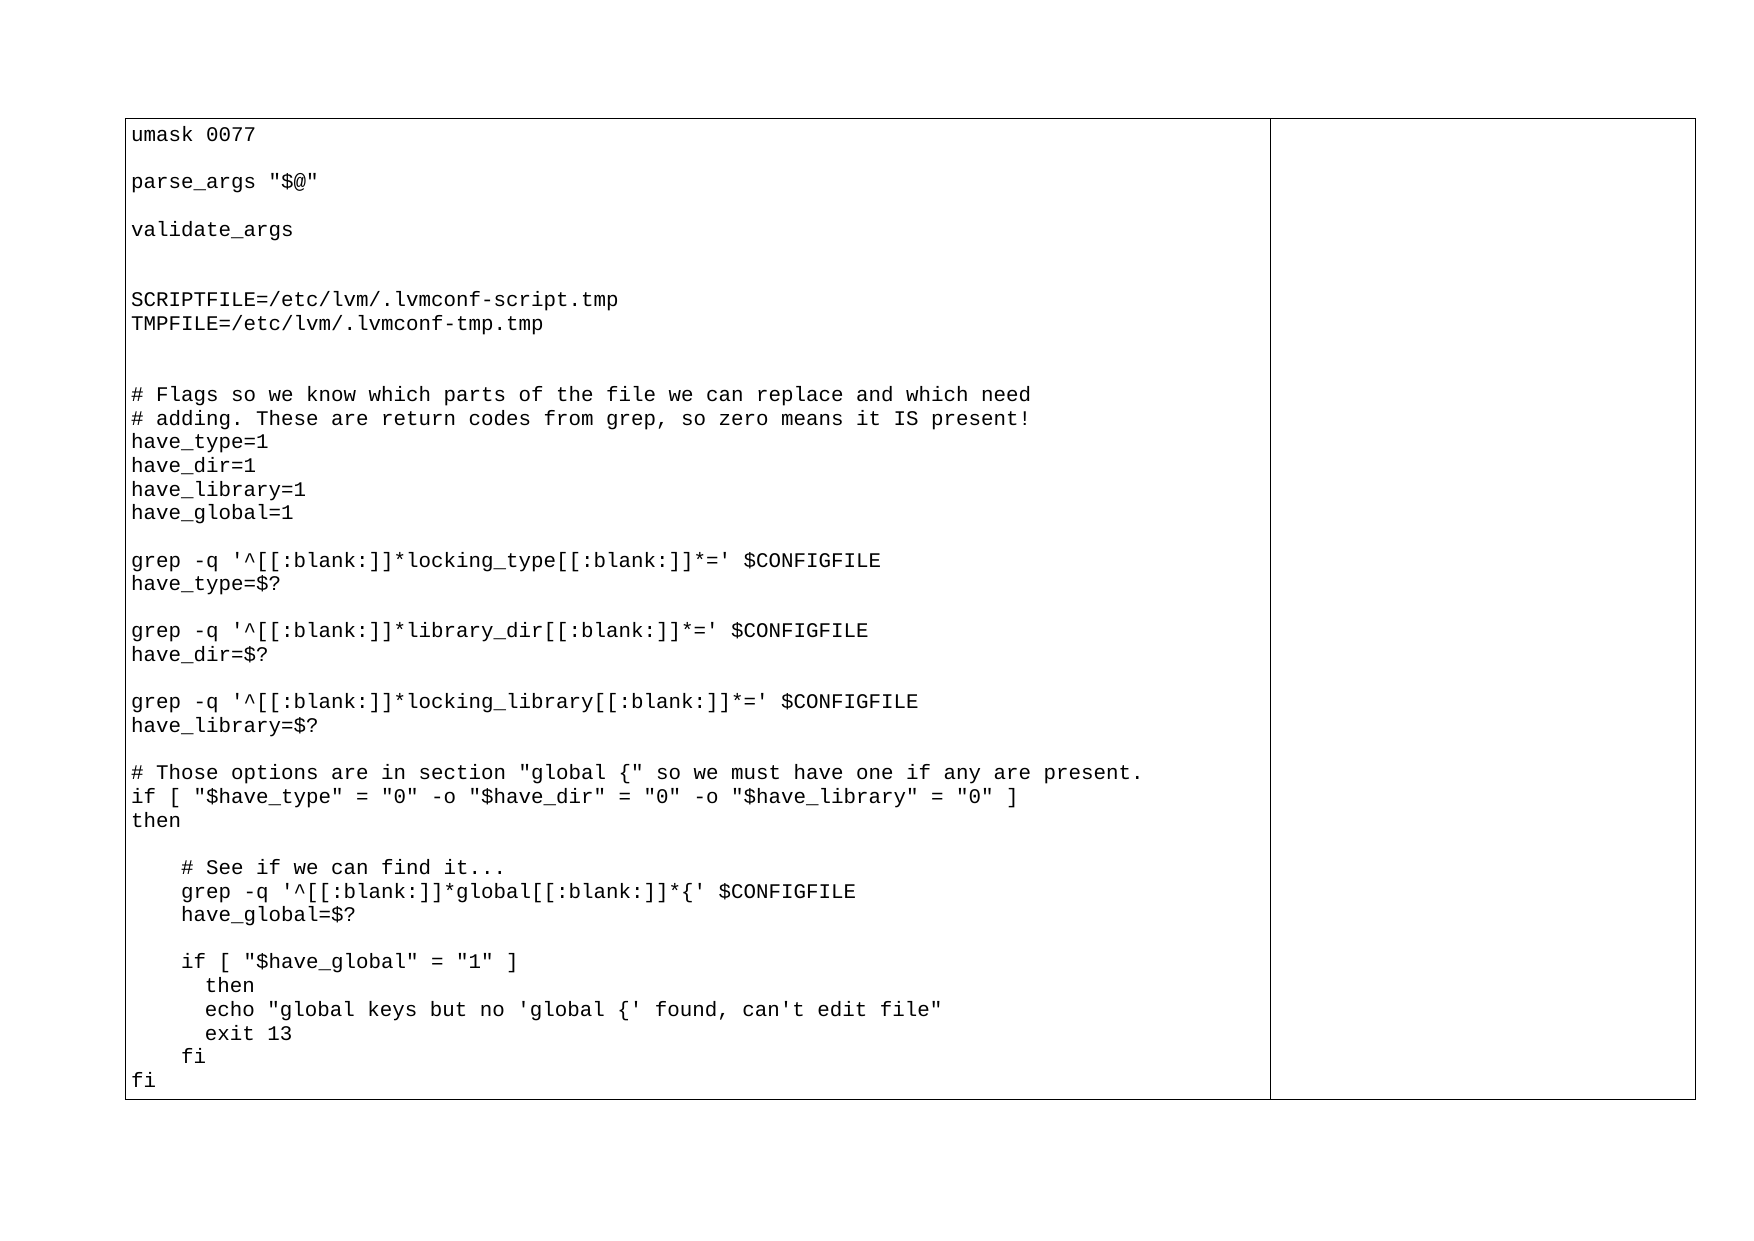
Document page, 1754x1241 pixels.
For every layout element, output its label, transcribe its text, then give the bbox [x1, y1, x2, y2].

table_cell [1271, 119, 1695, 1099]
table_cell umask 0077 parse_args "$@" validate_args SCRIPTFILE=/etc/lvm/.lvmconf-script.tmp TMPFILE=/etc/lvm/.lvmconf-tmp.tmp # Flags so we know which parts of the file we can replace and which need # adding. These are return codes from grep, so zero means it IS present! have_type=1 have_dir=1 have_library=1 have_global=1 grep -q '^[[:blank:]]*locking_type[[:blank:]]*=' $CONFIGFILE have_type=$? grep -q '^[[:blank:]]*library_dir[[:blank:]]*=' $CONFIGFILE have_dir=$? grep -q '^[[:blank:]]*locking_library[[:blank:]]*=' $CONFIGFILE have_library=$? # Those options are in section "global {" so we must have one if any are present. if [ "$have_type" = "0" -o "$have_dir" = "0" -o "$have_library" = "0" ] then # See if we can find it... grep -q '^[[:blank:]]*global[[:blank:]]*{' $CONFIGFILE have_global=$? if [ "$have_global" = "1" ] then echo "global keys but no 'global {' found, can't edit file" exit 13 fi fi [126, 119, 1270, 1099]
